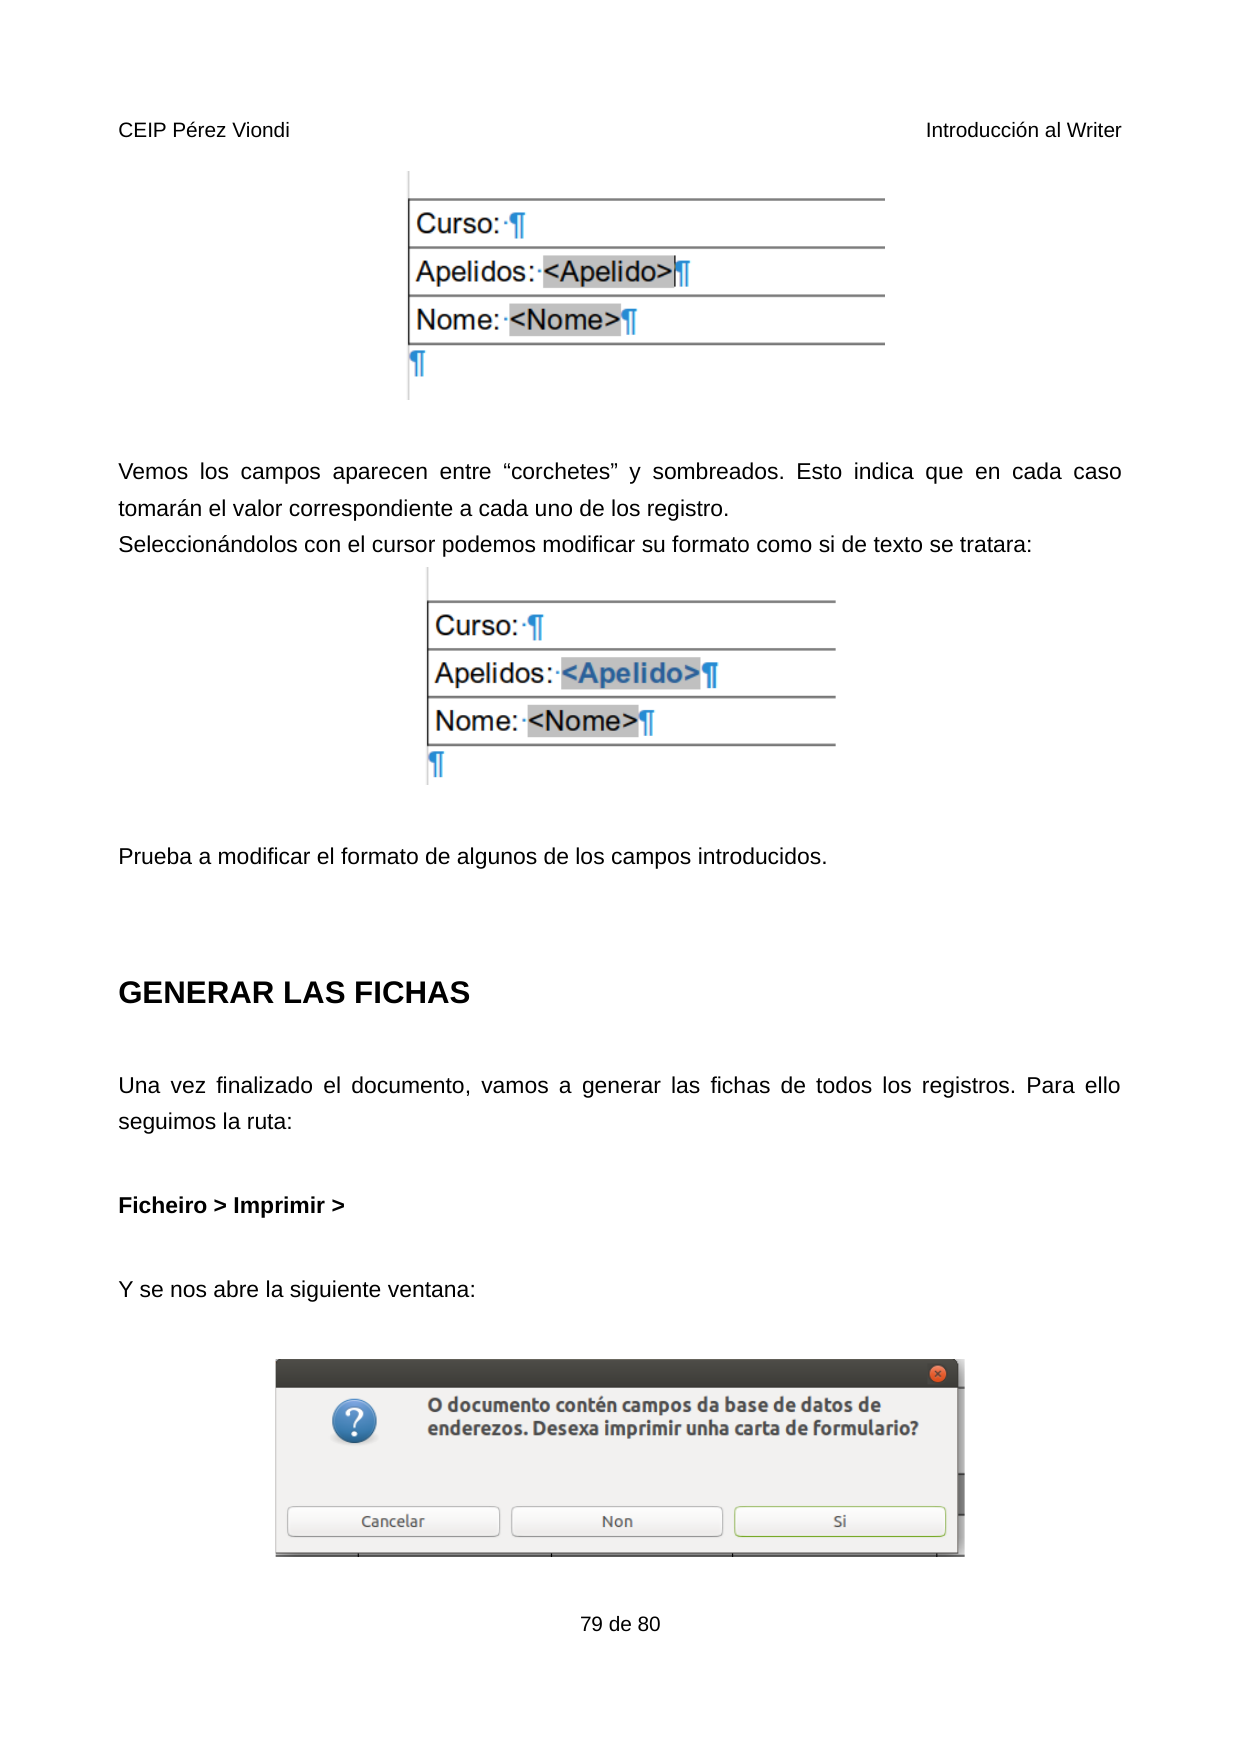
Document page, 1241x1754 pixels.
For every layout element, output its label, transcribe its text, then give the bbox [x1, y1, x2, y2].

text Vemos los campos aparecen entre “corchetes” y sombreados. Esto indica que en cada caso tomarán el valor correspondiente a cada uno de los registro. [118, 458, 1122, 521]
picture [404, 567, 836, 785]
text Y se nos abre la siguiente ventana: [118, 1276, 1122, 1302]
text Ficheiro > Imprimir > [118, 1192, 1122, 1218]
text Seleccionándolos con el cursor podemos modificar su formato como si de texto se tratara: [118, 531, 1122, 557]
text Una vez finalizado el documento, vamos a generar las fichas de todos los registros. Para ello seguimos la ruta: [118, 1072, 1122, 1134]
text Prueba a modificar el formato de algunos de los campos introducidos. [118, 843, 1122, 869]
picture [275, 1359, 965, 1557]
picture [355, 171, 885, 400]
text GENERAR LAS FICHAS [118, 974, 1122, 1010]
